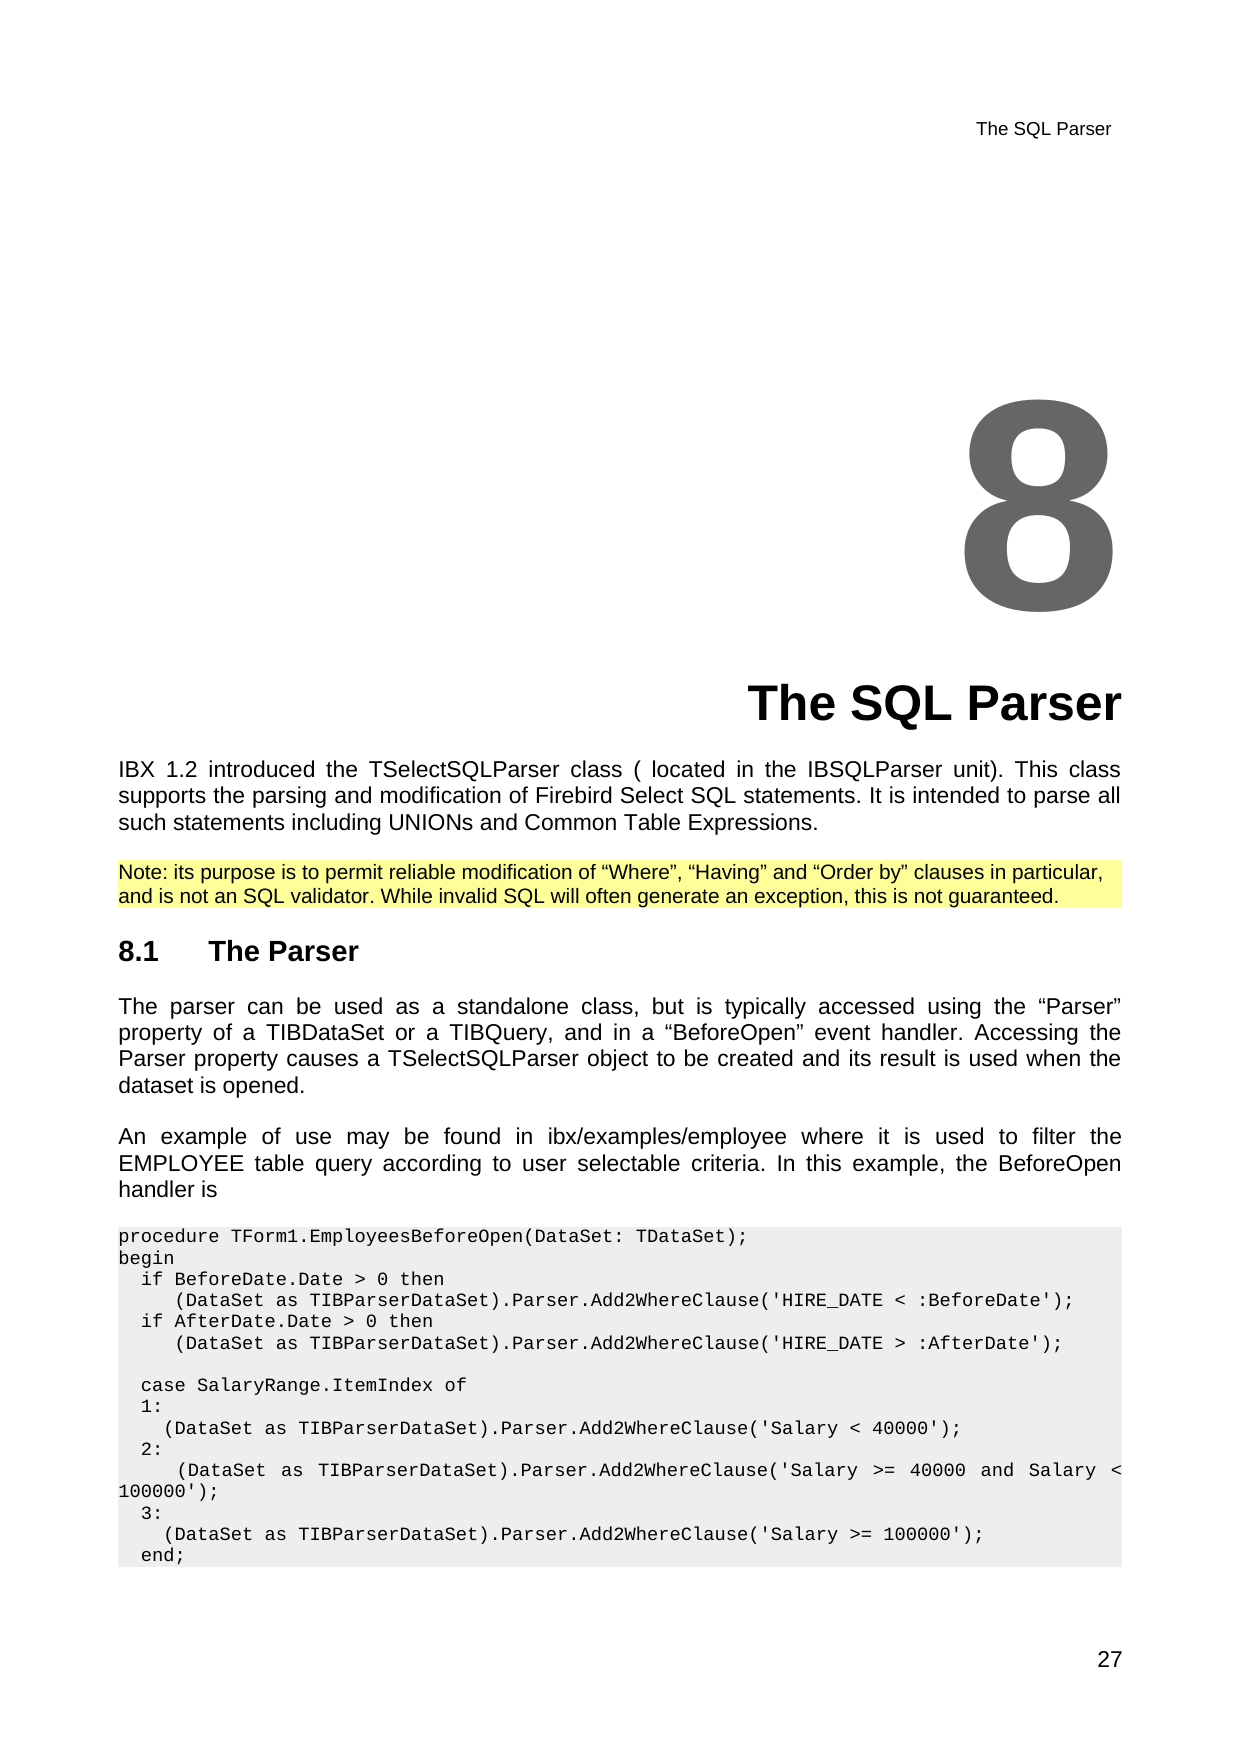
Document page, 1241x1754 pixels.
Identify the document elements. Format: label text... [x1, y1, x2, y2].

text 1: [118, 1397, 1122, 1418]
text (DataSet as TIBParserDataSet).Parser.Add2WhereClause('Salary >= 40000 and Salary < 100000'); [118, 1461, 1122, 1503]
text The parser can be used as a standalone class, but is typically accessed using the “Parser” property of a TIBDataSet or a TIBQuery, and in a “BeforeOpen” event handler. Accessing the Parser property causes a TSelectSQLParser object to be created and its result is used when the dataset is opened. [118, 993, 1122, 1098]
subtitle The Parser [118, 934, 1122, 967]
text 2: [118, 1440, 1122, 1461]
text procedure TForm1.EmployeesBeforeOpen(DataSet: TDataSet); [118, 1227, 1122, 1248]
text An example of use may be found in ibx/examples/employee where it is used to filter the EMPLOYEE table query according to user selectable criteria. In this example, the BeforeOpen handler is [118, 1123, 1122, 1202]
text IBX 1.2 introduced the TSelectSQLParser class ( located in the IBSQLParser unit). This class supports the parsing and modification of Firebird Select SQL statements. It is intended to parse all such statements including UNIONs and Common Table Expressions. [118, 756, 1122, 835]
text (DataSet as TIBParserDataSet).Parser.Add2WhereClause('HIRE_DATE > :AfterDate'); [118, 1333, 1122, 1355]
text 3: [118, 1503, 1122, 1525]
text end; [118, 1546, 1122, 1567]
subtitle The SQL Parser [81, 328, 1122, 731]
text if AfterDate.Date > 0 then [118, 1312, 1122, 1333]
text (DataSet as TIBParserDataSet).Parser.Add2WhereClause('Salary >= 100000'); [118, 1525, 1122, 1546]
text (DataSet as TIBParserDataSet).Parser.Add2WhereClause('Salary < 40000'); [118, 1418, 1122, 1440]
text Note: its purpose is to permit reliable modification of “Where”, “Having” and “Order by” clauses in particular, and is not an SQL validator. While invalid SQL will often generate an exception, this is not guaranteed. [118, 860, 1122, 908]
text begin [118, 1248, 1122, 1270]
text (DataSet as TIBParserDataSet).Parser.Add2WhereClause('HIRE_DATE < :BeforeDate'); [118, 1291, 1122, 1312]
text if BeforeDate.Date > 0 then [118, 1270, 1122, 1291]
text case SalaryRange.ItemIndex of [118, 1376, 1122, 1397]
